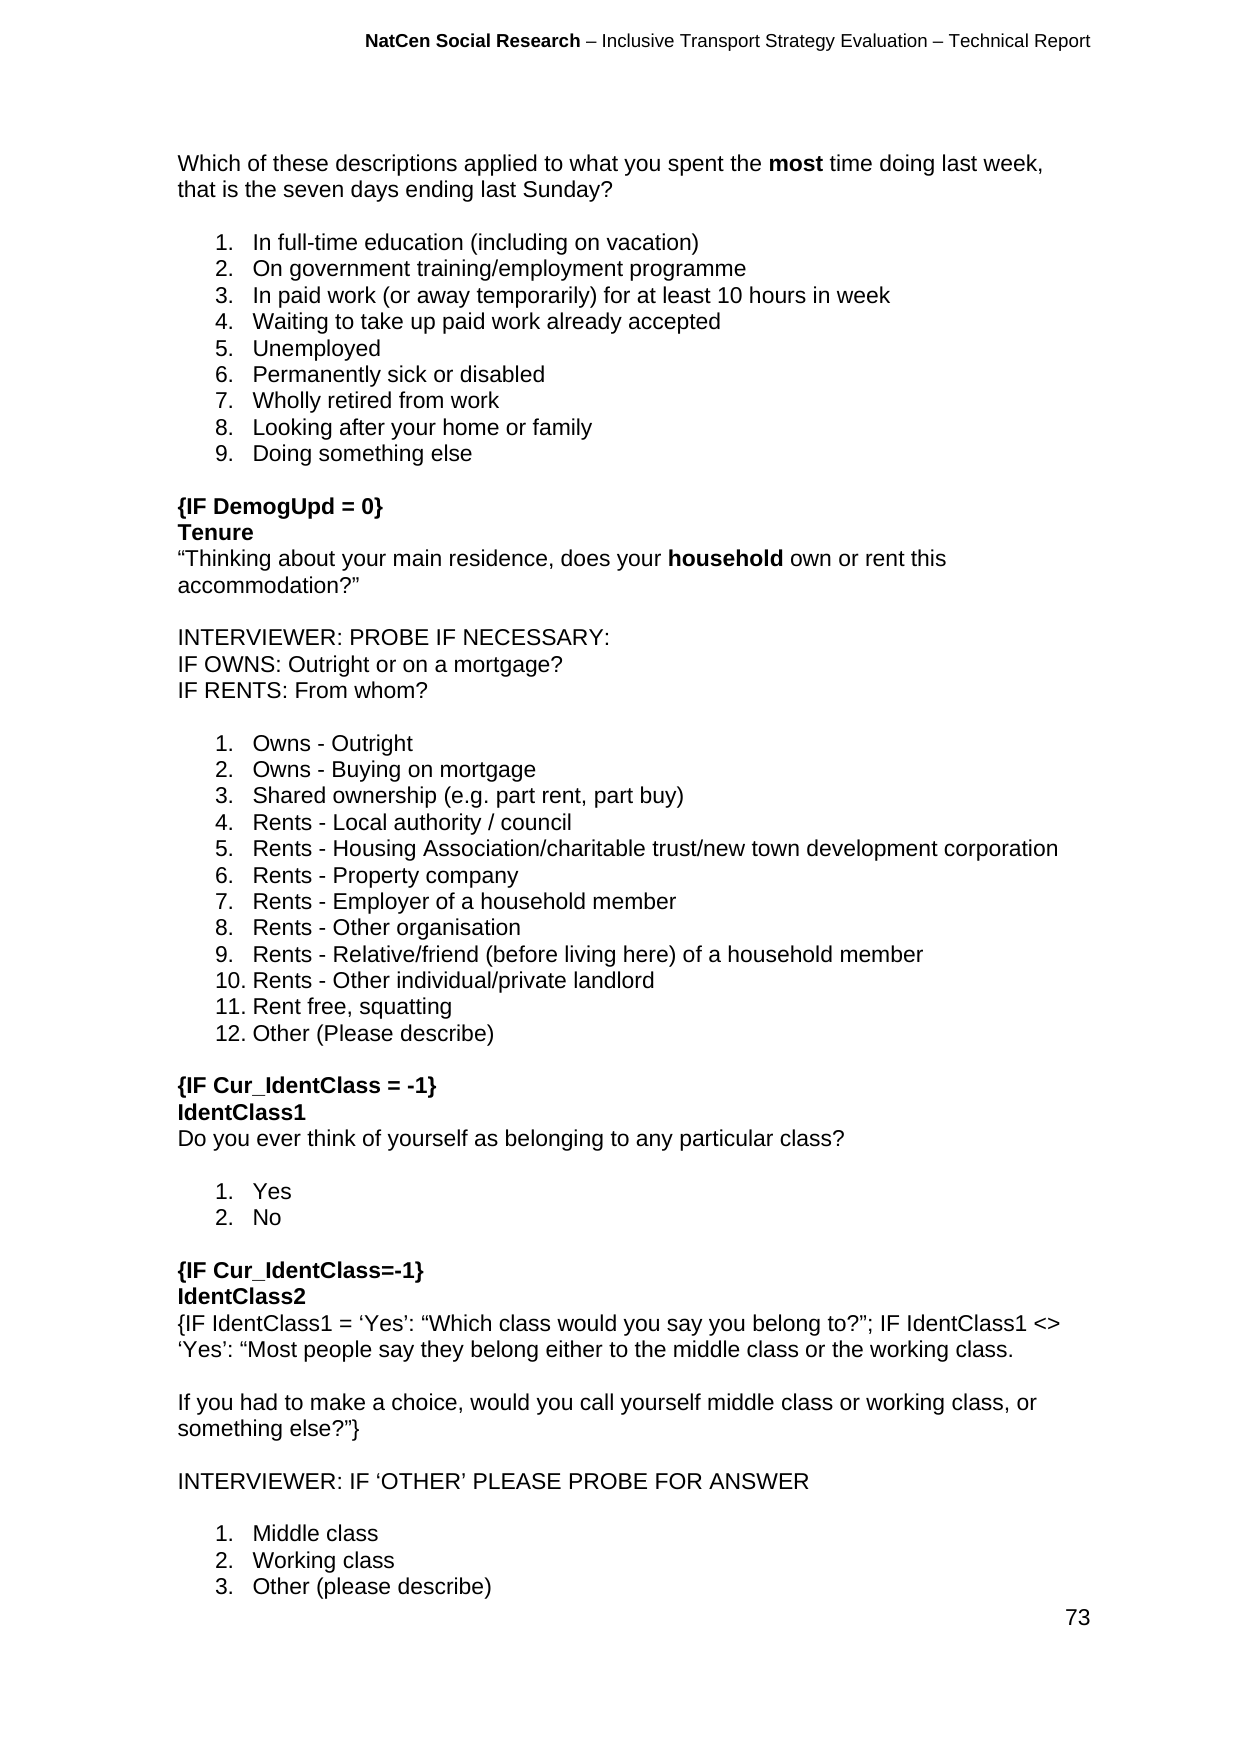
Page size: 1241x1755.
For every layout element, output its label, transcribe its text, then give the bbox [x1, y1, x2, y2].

list Owns - Outright [215, 730, 1063, 756]
list Other (please describe) [215, 1573, 1063, 1599]
list Waiting to take up paid work already accepted [215, 308, 1063, 334]
text INTERVIEWER: IF ‘OTHER’ PLEASE PROBE FOR ANSWER [177, 1468, 1063, 1494]
text {IF IdentClass1 = ‘Yes’: “Which class would you say you belong to?”; IF IdentClass1 <> ‘Yes’: “Most people say they belong either to the middle class or the working class. [177, 1309, 1063, 1362]
list Owns - Buying on mortgage [215, 756, 1063, 782]
subtitle {IF DemogUpd = 0} [177, 493, 1063, 519]
list Rent free, squatting [215, 993, 1063, 1020]
list Other (Please describe) [215, 1020, 1063, 1046]
list Rents - Other organisation [215, 914, 1063, 941]
list Permanently sick or disabled [215, 361, 1063, 387]
list Wholly retired from work [215, 387, 1063, 413]
list Rents - Housing Association/charitable trust/new town development corporation [215, 835, 1063, 862]
list Middle class [215, 1520, 1063, 1547]
list Working class [215, 1547, 1063, 1573]
list No [215, 1204, 1063, 1231]
subtitle {IF Cur_IdentClass = -1} [177, 1072, 1063, 1099]
subtitle {IF Cur_IdentClass=-1} [177, 1257, 1063, 1283]
list Rents - Employer of a household member [215, 888, 1063, 914]
list In paid work (or away temporarily) for at least 10 hours in week [215, 282, 1063, 308]
text “Thinking about your main residence, does your household own or rent this accommodation?” [177, 545, 1063, 598]
subtitle Tenure [177, 519, 1063, 545]
text IF RENTS: From whom? [177, 677, 1063, 703]
text If you had to make a choice, would you call yourself middle class or working class, or something else?”} [177, 1389, 1063, 1441]
list On government training/employment programme [215, 255, 1063, 282]
list Yes [215, 1178, 1063, 1204]
list Rents - Other individual/private landlord [215, 967, 1063, 993]
subtitle IdentClass1 [177, 1099, 1063, 1125]
text Do you ever think of yourself as belonging to any particular class? [177, 1125, 1063, 1151]
text Which of these descriptions applied to what you spent the most time doing last week, that is the seven days ending last Sunday? [177, 150, 1063, 203]
list Rents - Property company [215, 862, 1063, 888]
list Doing something else [215, 440, 1063, 466]
text INTERVIEWER: PROBE IF NECESSARY: IF OWNS: Outright or on a mortgage? [177, 624, 1063, 677]
list Shared ownership (e.g. part rent, part buy) [215, 782, 1063, 809]
list In full-time education (including on vacation) [215, 229, 1063, 255]
list Rents - Relative/friend (before living here) of a household member [215, 941, 1063, 967]
subtitle IdentClass2 [177, 1283, 1063, 1309]
list Unemployed [215, 334, 1063, 361]
list Looking after your home or family [215, 413, 1063, 440]
list Rents - Local authority / council [215, 809, 1063, 835]
